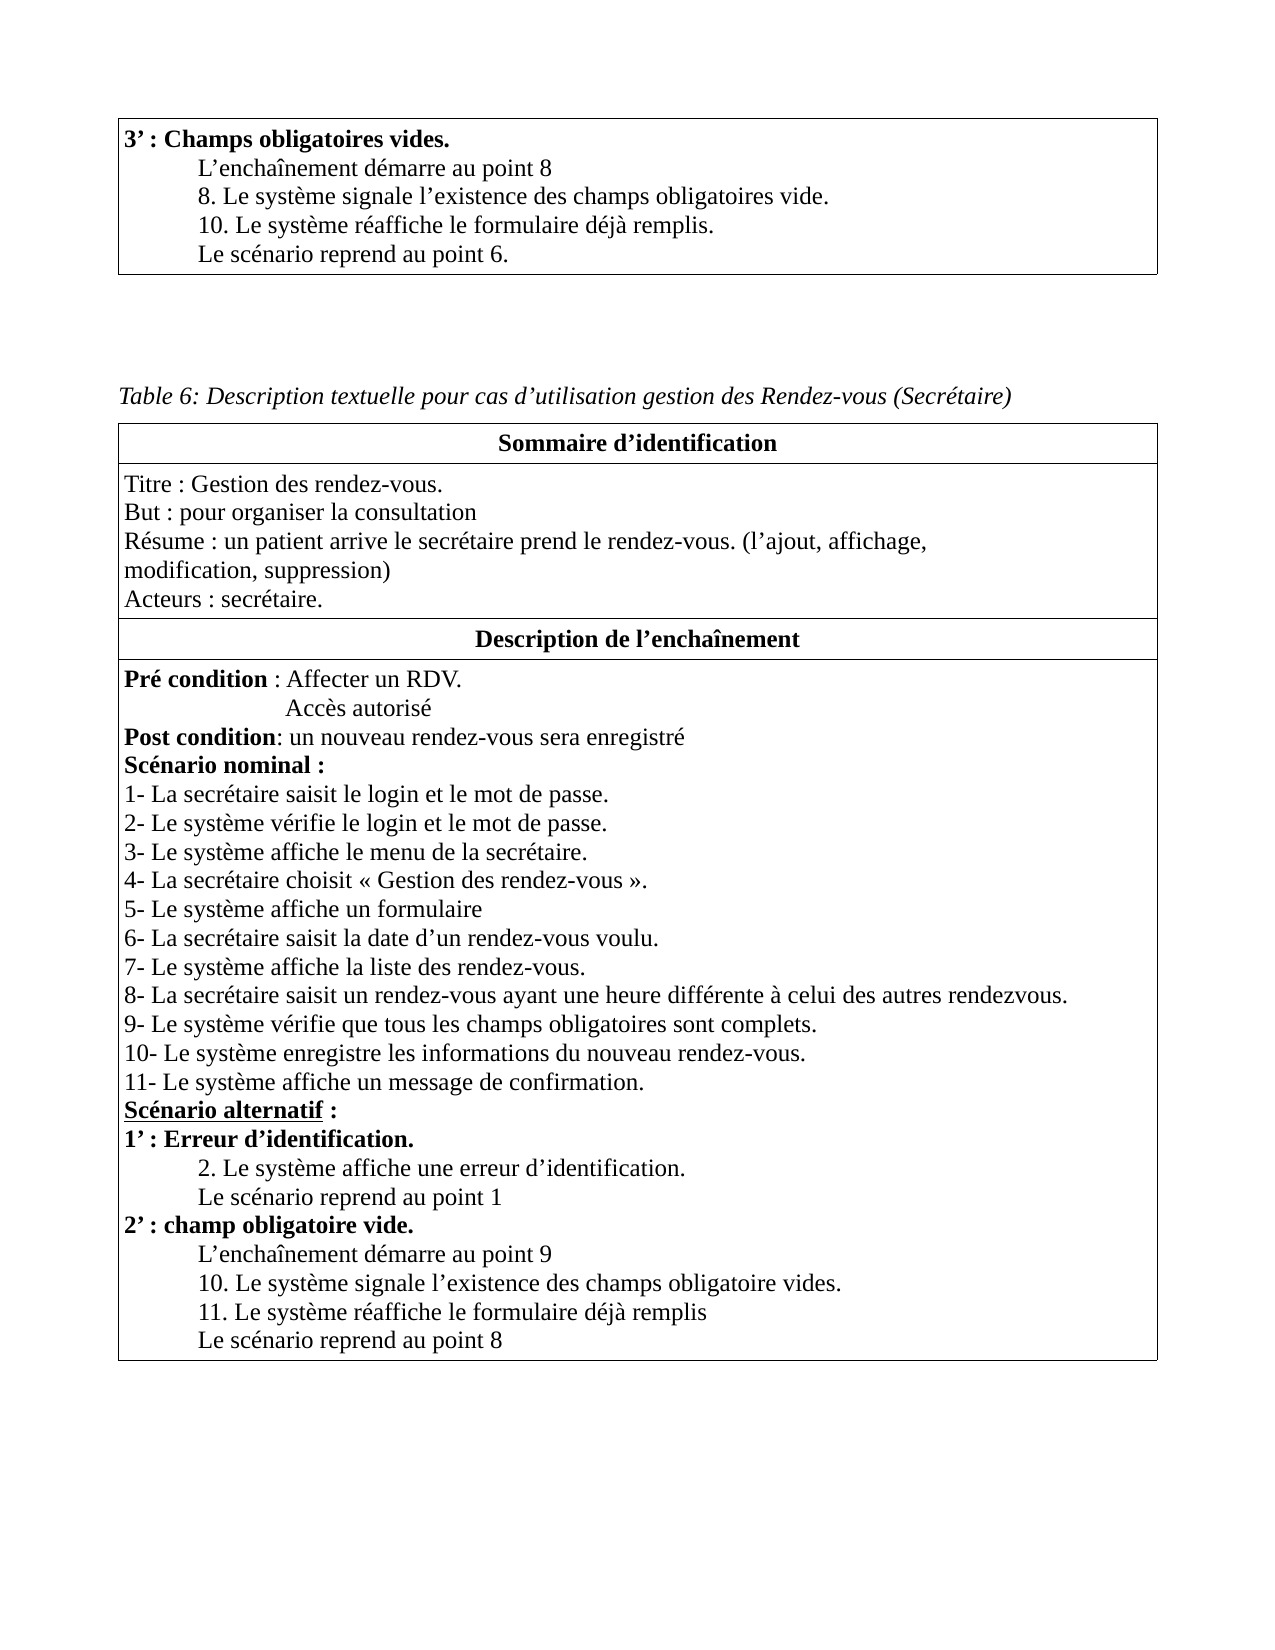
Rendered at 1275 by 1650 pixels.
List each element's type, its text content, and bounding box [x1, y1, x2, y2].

table_cell Titre : Gestion des rendez-vous. But : pour organiser la consultation Résume : un patient arrive le secrétaire prend le rendez-vous. (l’ajout, affichage, modification, suppression) Acteurs : secrétaire. [119, 464, 1157, 618]
table_cell Pré condition : Affecter un RDV. Accès autorisé Post condition: un nouveau rendez-vous sera enregistré Scénario nominal : 1- La secrétaire saisit le login et le mot de passe. 2- Le système vérifie le login et le mot de passe. 3- Le système affiche le menu de la secrétaire. 4- La secrétaire choisit « Gestion des rendez-vous ». 5- Le système affiche un formulaire 6- La secrétaire saisit la date d’un rendez-vous voulu. 7- Le système affiche la liste des rendez-vous. 8- La secrétaire saisit un rendez-vous ayant une heure différente à celui des autres rendezvous. 9- Le système vérifie que tous les champs obligatoires sont complets. 10- Le système enregistre les informations du nouveau rendez-vous. 11- Le système affiche un message de confirmation. Scénario alternatif : 1’ : Erreur d’identification. 2. Le système affiche une erreur d’identification. Le scénario reprend au point 1 2’ : champ obligatoire vide. L’enchaînement démarre au point 9 10. Le système signale l’existence des champs obligatoire vides. 11. Le système réaffiche le formulaire déjà remplis Le scénario reprend au point 8 [119, 660, 1157, 1360]
table_cell 3’ : Champs obligatoires vides. L’enchaînement démarre au point 8 8. Le système signale l’existence des champs obligatoires vide. 10. Le système réaffiche le formulaire déjà remplis. Le scénario reprend au point 6. [119, 119, 1157, 273]
table_cell Description de l’enchaînement [119, 619, 1157, 658]
text Table 6: Description textuelle pour cas d’utilisation gestion des Rendez-vous (Secrétaire) [118, 381, 1157, 410]
table_header Sommaire d’identification [119, 424, 1157, 463]
